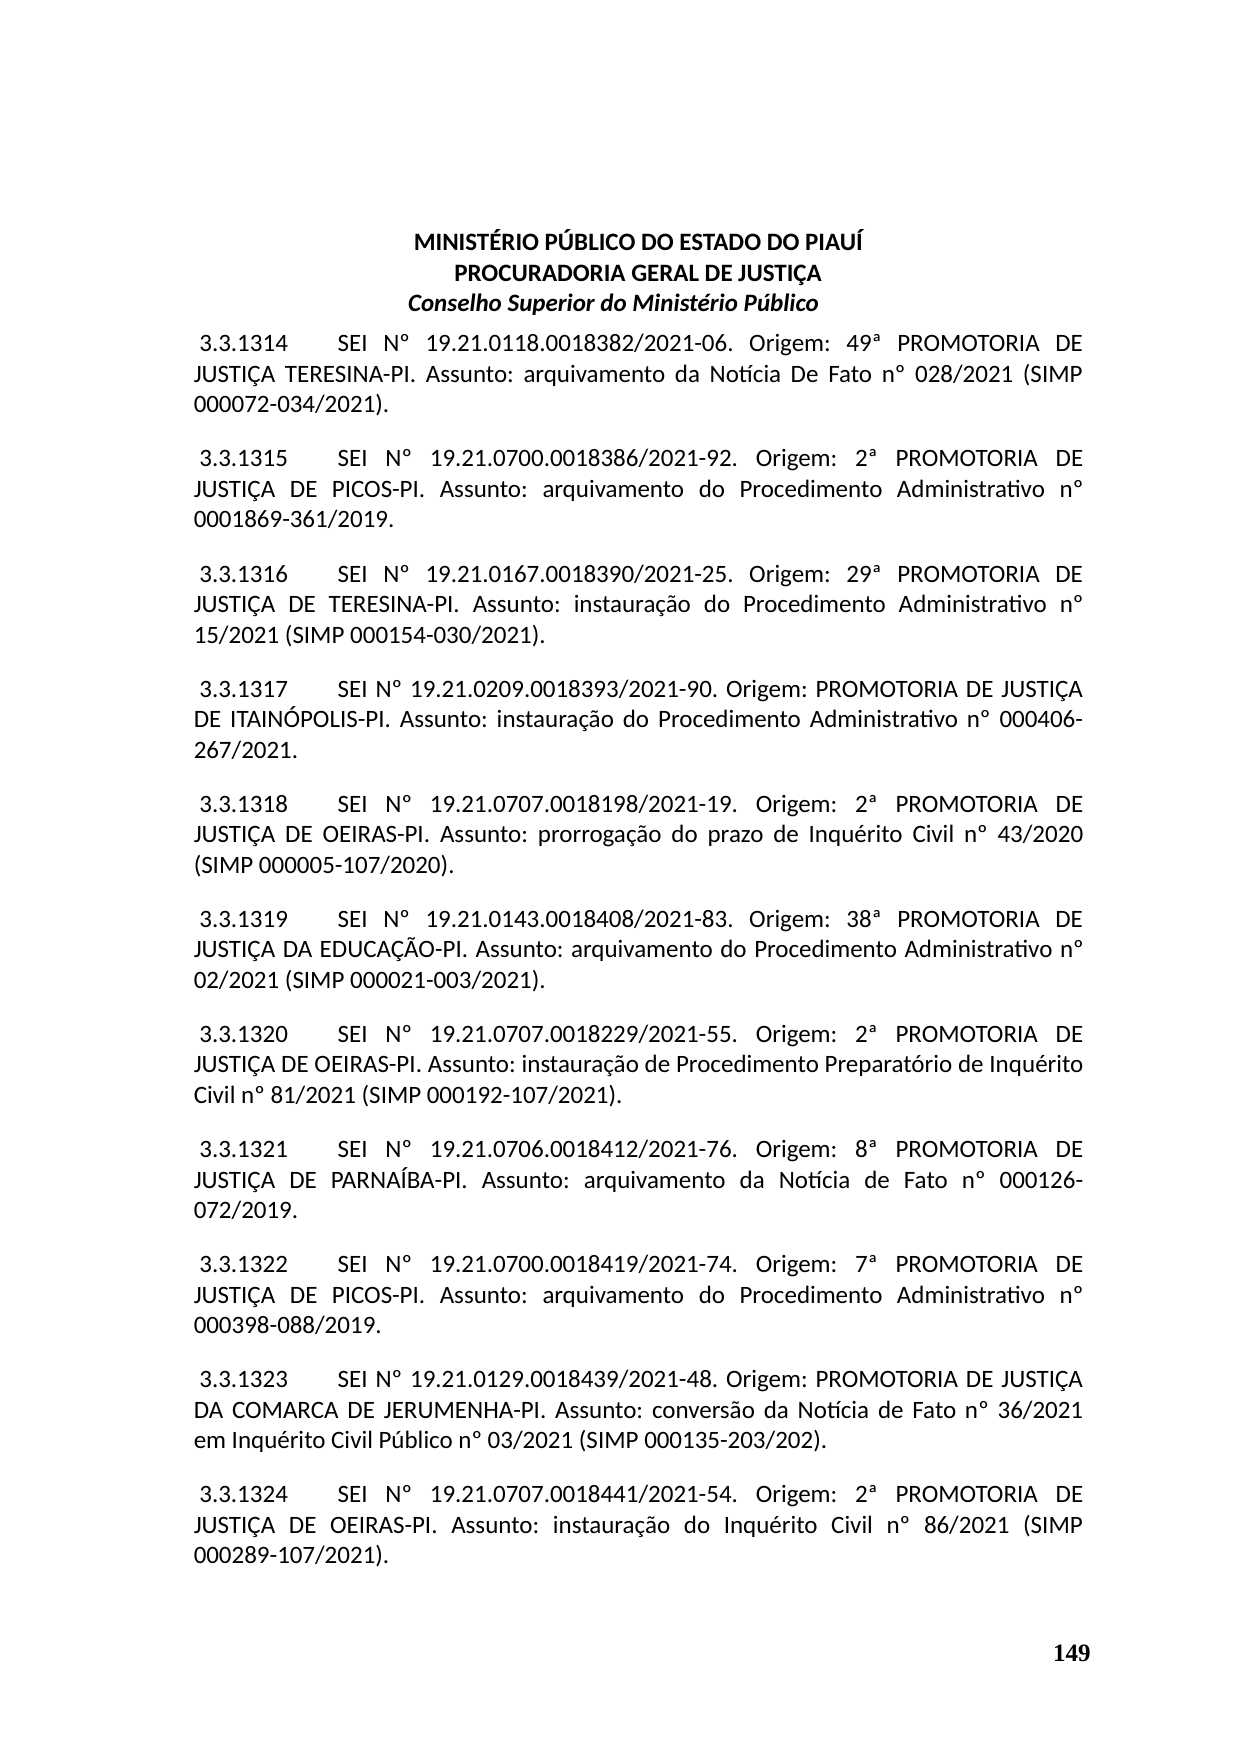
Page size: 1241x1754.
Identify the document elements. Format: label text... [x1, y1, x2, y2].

list SEI Nº 19.21.0700.0018386/2021-92. Origem: 2ª PROMOTORIA DE JUSTIÇA DE PICOS-PI. Assunto: arquivamento do Procedimento Administrativo nº 0001869-361/2019. [193, 443, 1084, 534]
list SEI Nº 19.21.0707.0018441/2021-54. Origem: 2ª PROMOTORIA DE JUSTIÇA DE OEIRAS-PI. Assunto: instauração do Inquérito Civil nº 86/2021 (SIMP 000289-107/2021). [193, 1478, 1084, 1570]
list SEI Nº 19.21.0707.0018198/2021-19. Origem: 2ª PROMOTORIA DE JUSTIÇA DE OEIRAS-PI. Assunto: prorrogação do prazo de Inquérito Civil nº 43/2020 (SIMP 000005-107/2020). [193, 788, 1084, 879]
list SEI Nº 19.21.0706.0018412/2021-76. Origem: 8ª PROMOTORIA DE JUSTIÇA DE PARNAÍBA-PI. Assunto: arquivamento da Notícia de Fato nº 000126-072/2019. [193, 1133, 1084, 1225]
list SEI Nº 19.21.0700.0018419/2021-74. Origem: 7ª PROMOTORIA DE JUSTIÇA DE PICOS-PI. Assunto: arquivamento do Procedimento Administrativo nº 000398-088/2019. [193, 1248, 1084, 1340]
list SEI Nº 19.21.0707.0018229/2021-55. Origem: 2ª PROMOTORIA DE JUSTIÇA DE OEIRAS-PI. Assunto: instauração de Procedimento Preparatório de Inquérito Civil nº 81/2021 (SIMP 000192-107/2021). [193, 1018, 1084, 1110]
list SEI Nº 19.21.0143.0018408/2021-83. Origem: 38ª PROMOTORIA DE JUSTIÇA DA EDUCAÇÃO-PI. Assunto: arquivamento do Procedimento Administrativo nº 02/2021 (SIMP 000021-003/2021). [193, 903, 1084, 994]
list SEI Nº 19.21.0118.0018382/2021-06. Origem: 49ª PROMOTORIA DE JUSTIÇA TERESINA-PI. Assunto: arquivamento da Notícia De Fato nº 028/2021 (SIMP 000072-034/2021). [193, 327, 1084, 419]
list SEI Nº 19.21.0167.0018390/2021-25. Origem: 29ª PROMOTORIA DE JUSTIÇA DE TERESINA-PI. Assunto: instauração do Procedimento Administrativo nº 15/2021 (SIMP 000154-030/2021). [193, 558, 1084, 649]
list SEI Nº 19.21.0209.0018393/2021-90. Origem: PROMOTORIA DE JUSTIÇA DE ITAINÓPOLIS-PI. Assunto: instauração do Procedimento Administrativo nº 000406-267/2021. [193, 673, 1084, 764]
list SEI Nº 19.21.0129.0018439/2021-48. Origem: PROMOTORIA DE JUSTIÇA DA COMARCA DE JERUMENHA-PI. Assunto: conversão da Notícia de Fato nº 36/2021 em Inquérito Civil Público nº 03/2021 (SIMP 000135-203/202). [193, 1363, 1084, 1455]
